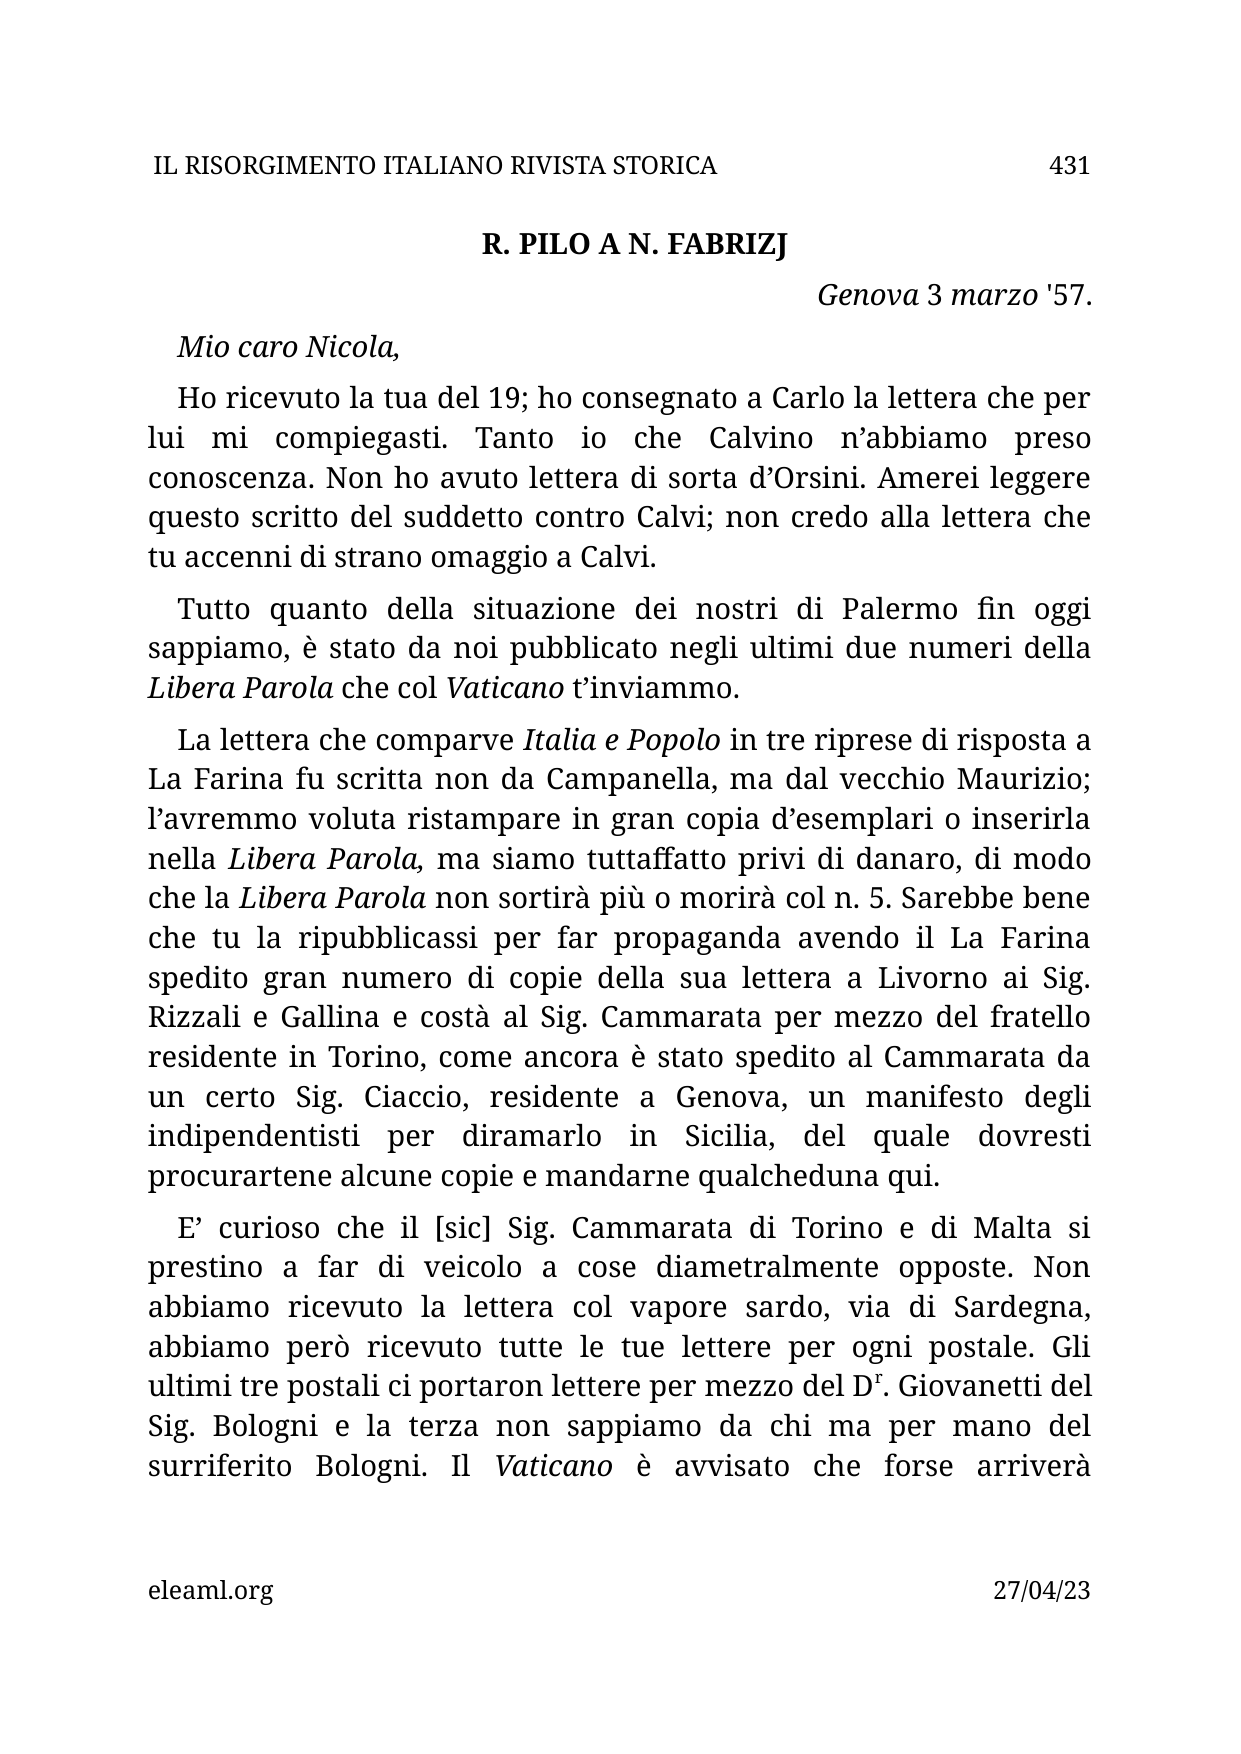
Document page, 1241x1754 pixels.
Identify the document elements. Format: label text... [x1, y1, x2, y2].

subtitle R. PILO A N. FABRIZJ [148, 223, 1093, 263]
text La lettera che comparve Italia e Popolo in tre riprese di risposta a La Farina fu scritta non da Campanella, ma dal vecchio Maurizio; l’avremmo voluta ristampare in gran copia d’esemplari o inserirla nella Libera Parola, ma siamo tuttaffatto privi di danaro, di modo che la Libera Parola non sortirà più o morirà col n. 5. Sarebbe bene che tu la ripubblicassi per far propaganda avendo il La Farina spedito gran numero di copie della sua lettera a Livorno ai Sig. Rizzali e Gallina e costà al Sig. Cammarata per mezzo del fratello residente in Torino, come ancora è stato spedito al Cammarata da un certo Sig. Ciaccio, residente a Genova, un manifesto degli indipendentisti per diramarlo in Sicilia, del quale dovresti procurartene alcune copie e mandarne qualcheduna qui. [148, 719, 1093, 1195]
text Genova 3 marzo '57. [148, 274, 1093, 314]
text Ho ricevuto la tua del 19; ho consegnato a Carlo la lettera che per lui mi compiegasti. Tanto io che Calvino n’abbiamo preso conoscenza. Non ho avuto lettera di sorta d’Orsini. Amerei leggere questo scritto del suddetto contro Calvi; non credo alla lettera che tu accenni di strano omaggio a Calvi. [148, 378, 1093, 576]
text E’ curioso che il [sic] Sig. Cammarata di Torino e di Malta si prestino a far di veicolo a cose diametralmente opposte. Non abbiamo ricevuto la lettera col vapore sardo, via di Sardegna, abbiamo però ricevuto tutte le tue lettere per ogni postale. Gli ultimi tre postali ci portaron lettere per mezzo del Dr. Giovanetti del Sig. Bologni e la terza non sappiamo da chi ma per mano del surriferito Bologni. Il Vaticano è avvisato che forse arriverà [148, 1207, 1093, 1485]
text Tutto quanto della situazione dei nostri di Palermo fin oggi sappiamo, è stato da noi pubblicato negli ultimi due numeri della Libera Parola che col Vaticano t’inviammo. [148, 588, 1093, 707]
text Mio caro Nicola, [148, 326, 1093, 366]
